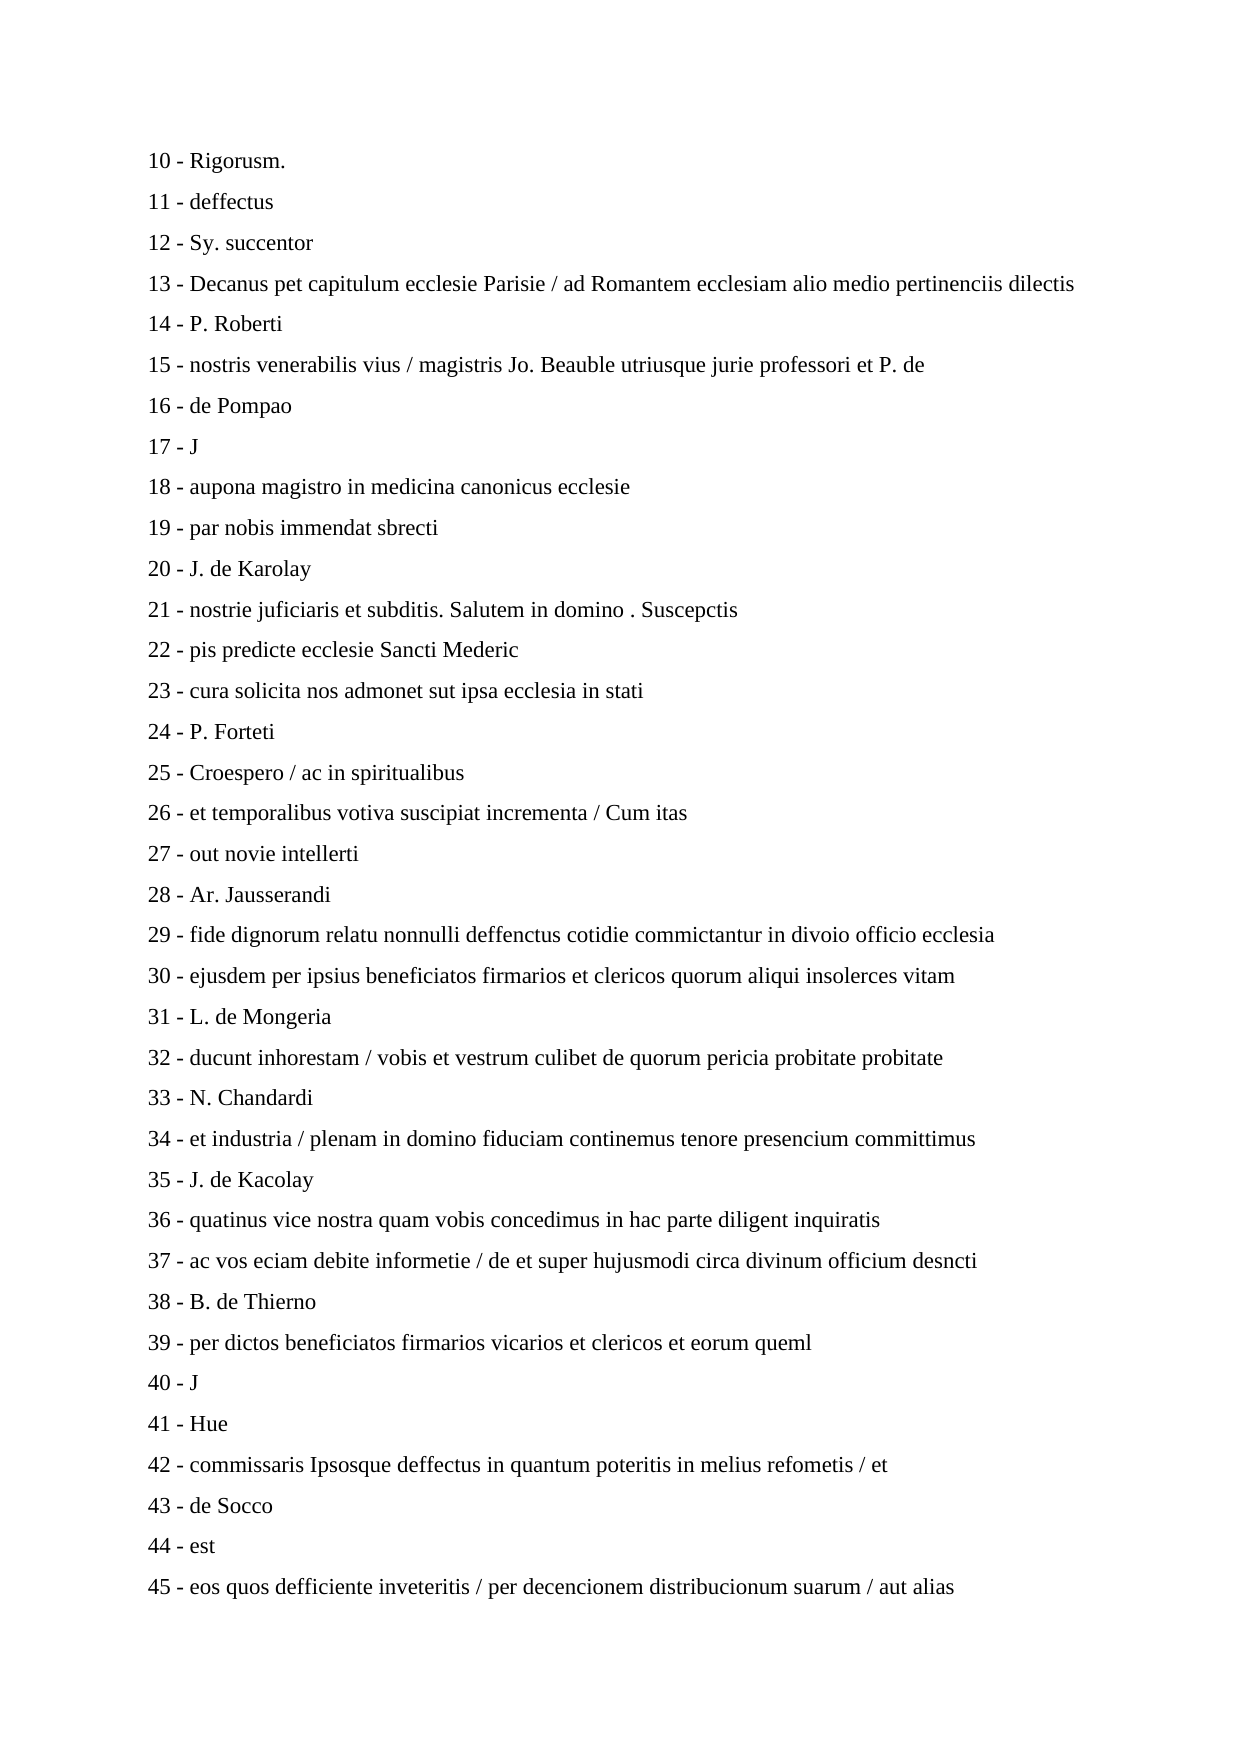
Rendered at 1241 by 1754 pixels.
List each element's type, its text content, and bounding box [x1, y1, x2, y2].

text 30 - ejusdem per ipsius beneficiatos firmarios et clericos quorum aliqui insolerces vitam [148, 962, 1093, 988]
text 32 - ducunt inhorestam / vobis et vestrum culibet de quorum pericia probitate probitate [148, 1044, 1093, 1070]
text 10 - Rigorusm. [148, 148, 1093, 174]
text 16 - de Pompao [148, 392, 1093, 418]
text 22 - pis predicte ecclesie Sancti Mederic [148, 636, 1093, 663]
text 39 - per dictos beneficiatos firmarios vicarios et clericos et eorum queml [148, 1329, 1093, 1355]
text 25 - Croespero / ac in spiritualibus [148, 758, 1093, 785]
text 42 - commissaris Ipsosque deffectus in quantum poteritis in melius refometis / et [148, 1451, 1093, 1477]
text 31 - L. de Mongeria [148, 1003, 1093, 1029]
text 45 - eos quos defficiente inveteritis / per decencionem distribucionum suarum / aut alias [148, 1573, 1093, 1599]
text 12 - Sy. succentor [148, 229, 1093, 255]
text 11 - deffectus [148, 188, 1093, 215]
text 17 - J [148, 433, 1093, 459]
text 27 - out novie intellerti [148, 840, 1093, 866]
text 24 - P. Forteti [148, 718, 1093, 744]
text 37 - ac vos eciam debite informetie / de et super hujusmodi circa divinum officium desncti [148, 1247, 1093, 1274]
text 15 - nostris venerabilis vius / magistris Jo. Beauble utriusque jurie professori et P. de [148, 351, 1093, 378]
text 13 - Decanus pet capitulum ecclesie Parisie / ad Romantem ecclesiam alio medio pertinenciis dilectis [148, 270, 1093, 296]
text 38 - B. de Thierno [148, 1288, 1093, 1314]
text 33 - N. Chandardi [148, 1084, 1093, 1111]
text 44 - est [148, 1532, 1093, 1559]
text 14 - P. Roberti [148, 311, 1093, 337]
text 20 - J. de Karolay [148, 555, 1093, 581]
text 19 - par nobis immendat sbrecti [148, 514, 1093, 541]
text 18 - aupona magistro in medicina canonicus ecclesie [148, 473, 1093, 500]
text 40 - J [148, 1369, 1093, 1396]
text 41 - Hue [148, 1410, 1093, 1437]
text 34 - et industria / plenam in domino fiduciam continemus tenore presencium committimus [148, 1125, 1093, 1151]
text 35 - J. de Kacolay [148, 1166, 1093, 1192]
text 43 - de Socco [148, 1492, 1093, 1518]
text 36 - quatinus vice nostra quam vobis concedimus in hac parte diligent inquiratis [148, 1207, 1093, 1233]
text 29 - fide dignorum relatu nonnulli deffenctus cotidie commictantur in divoio officio ecclesia [148, 921, 1093, 948]
text 28 - Ar. Jausserandi [148, 881, 1093, 907]
text 23 - cura solicita nos admonet sut ipsa ecclesia in stati [148, 677, 1093, 703]
text 26 - et temporalibus votiva suscipiat incrementa / Cum itas [148, 799, 1093, 826]
text 21 - nostrie juficiaris et subditis. Salutem in domino . Suscepctis [148, 596, 1093, 622]
